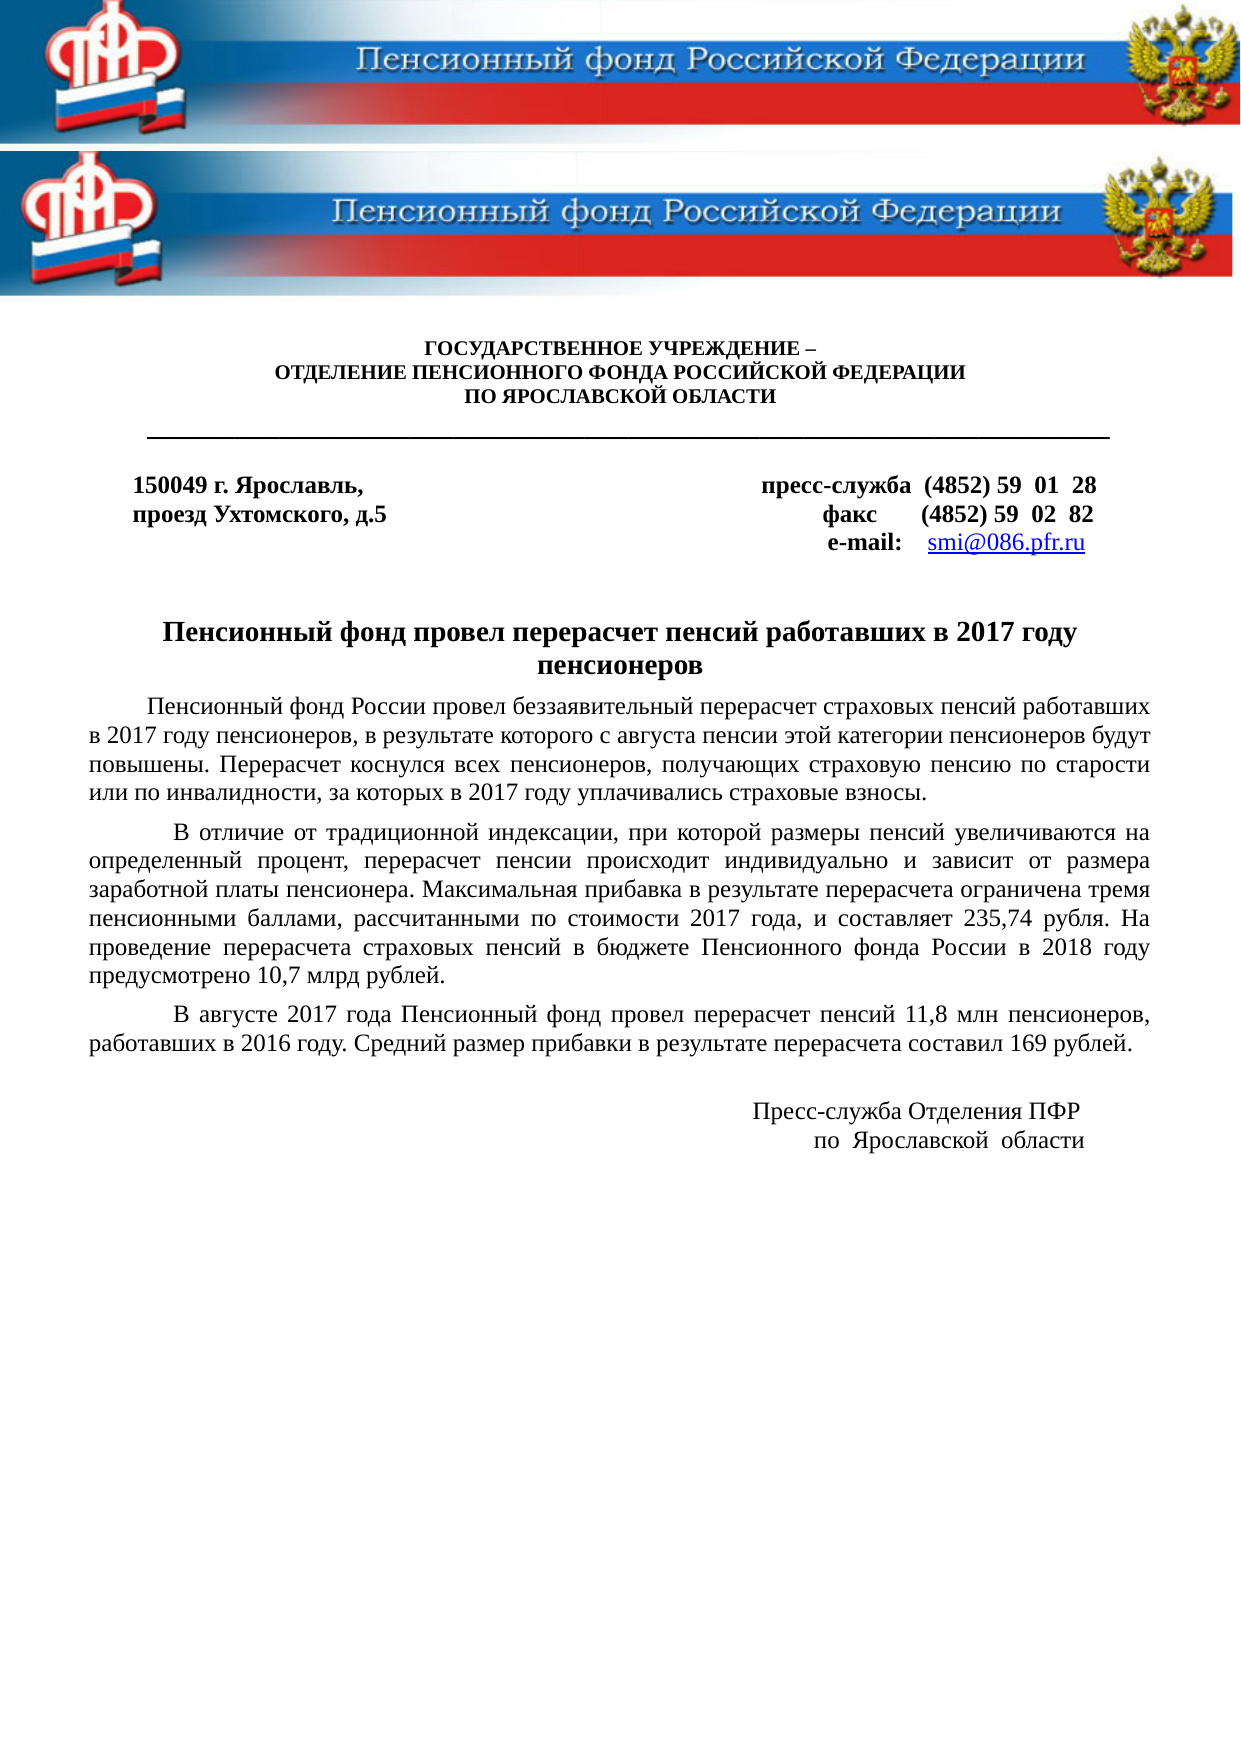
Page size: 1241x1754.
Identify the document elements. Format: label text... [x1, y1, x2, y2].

text __________________________________________________________________ [89, 408, 1152, 441]
picture [0, 0, 1241, 304]
text ОТДЕЛЕНИЕ ПЕНСИОННОГО ФОНДА РОССИЙСКОЙ ФЕДЕРАЦИИ [89, 359, 1152, 384]
text e-mail: smi@086.pfr.ru [89, 527, 1152, 556]
picture [8, 194, 12, 214]
text В августе 2017 года Пенсионный фонд провел перерасчет пенсий 11,8 млн пенсионеров, работавших в 2016 году. Средний размер прибавки в результате перерасчета составил 169 рублей. [89, 999, 1152, 1057]
text ПО ЯРОСЛАВСКОЙ ОБЛАСТИ [89, 384, 1152, 408]
picture [32, 42, 36, 62]
text Пресс-служба Отделения ПФР [679, 1096, 1152, 1125]
text Пенсионный фонд России провел беззаявительный перерасчет страховых пенсий работавших в 2017 году пенсионеров, в результате которого с августа пенсии этой категории пенсионеров будут повышены. Перерасчет коснулся всех пенсионеров, получающих страховую пенсию по старости или по инвалидности, за которых в 2017 году уплачивались страховые взносы. [89, 691, 1152, 806]
picture [55, 21, 64, 28]
text по Ярославской области [89, 1125, 1152, 1154]
text проезд Ухтомского, д.5 факс (4852) 59 02 82 [89, 499, 1152, 527]
picture [31, 173, 40, 180]
text ГОСУДАРСТВЕННОЕ УЧРЕЖДЕНИЕ – [89, 336, 1152, 359]
text В отличие от традиционной индексации, при которой размеры пенсий увеличиваются на определенный процент, перерасчет пенсии происходит индивидуально и зависит от размера заработной платы пенсионера. Максимальная прибавка в результате перерасчета ограничена тремя пенсионными баллами, рассчитанными по стоимости 2017 года, и составляет 235,74 рубля. На проведение перерасчета страховых пенсий в бюджете Пенсионного фонда России в 2018 году предусмотрено 10,7 млрд рублей. [89, 817, 1152, 989]
picture [168, 22, 177, 31]
text 150049 г. Ярославль, пресс-служба (4852) 59 01 28 [89, 470, 1152, 499]
text Пенсионный фонд провел перерасчет пенсий работавших в 2017 году пенсионеров [89, 614, 1152, 681]
